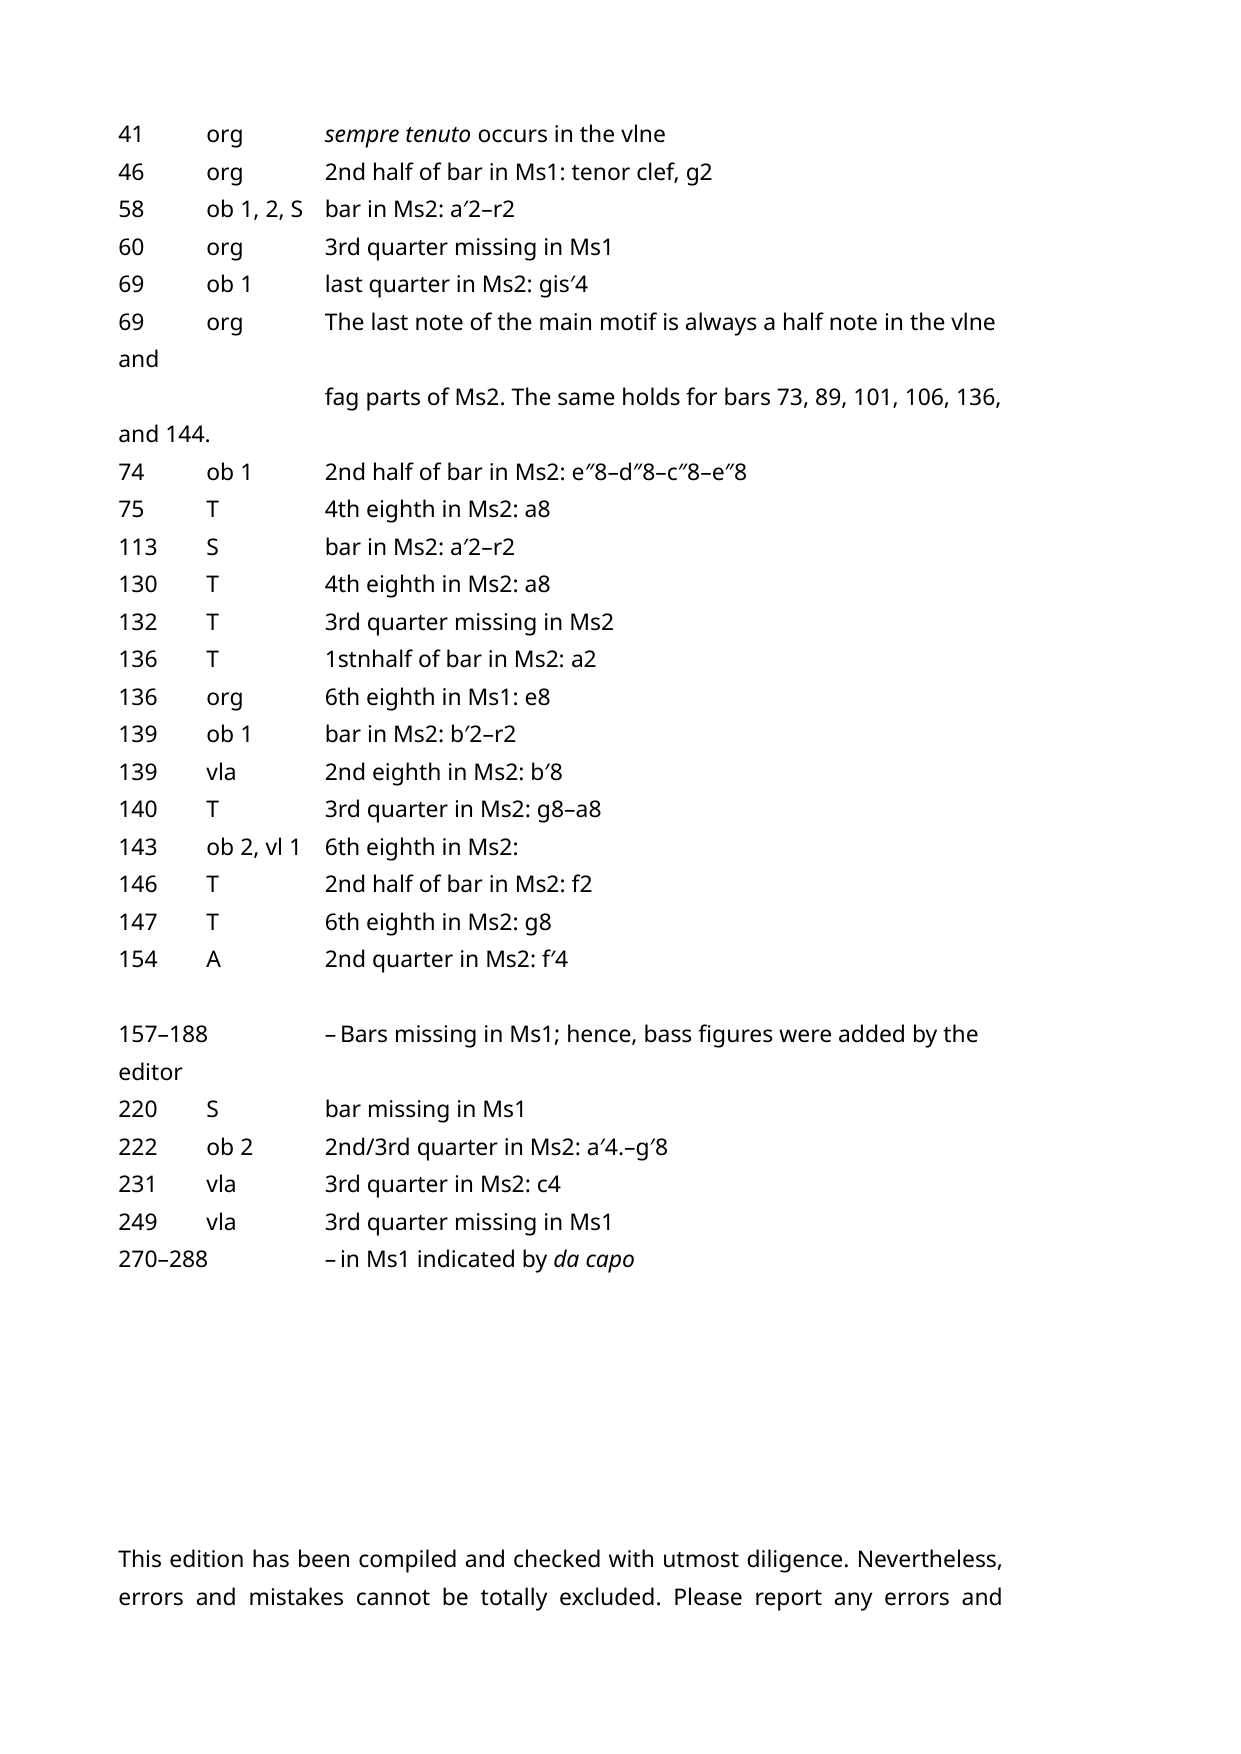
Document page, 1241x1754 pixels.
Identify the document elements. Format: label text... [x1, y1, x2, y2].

text This edition has been compiled and checked with utmost diligence. Nevertheless, errors and mistakes cannot be totally excluded. Please report any errors and [118, 1543, 1004, 1612]
text 41 org sempre tenuto occurs in the vlne 46 org 2nd half of bar in Ms1: tenor clef, g2 58 ob 1, 2, S bar in Ms2: a′2–r2 60 org 3rd quarter missing in Ms1 69 ob 1 last quarter in Ms2: gis′4 69 org The last note of the main motif is always a half note in the vlne and fag parts of Ms2. The same holds for bars 73, 89, 101, 106, 136, and 144. 74 ob 1 2nd half of bar in Ms2: e″8–d″8–c″8–e″8 75 T 4th eighth in Ms2: a8 113 S bar in Ms2: a′2–r2 130 T 4th eighth in Ms2: a8 132 T 3rd quarter missing in Ms2 136 T 1stnhalf of bar in Ms2: a2 136 org 6th eighth in Ms1: e8 139 ob 1 bar in Ms2: b′2–r2 139 vla 2nd eighth in Ms2: b′8 140 T 3rd quarter in Ms2: g8–a8 143 ob 2, vl 1 6th eighth in Ms2: 146 T 2nd half of bar in Ms2: f2 147 T 6th eighth in Ms2: g8 154 A 2nd quarter in Ms2: f′4 157–188 – Bars missing in Ms1; hence, bass figures were added by the editor 220 S bar missing in Ms1 222 ob 2 2nd/3rd quarter in Ms2: a′4.–g′8 231 vla 3rd quarter in Ms2: c4 249 vla 3rd quarter missing in Ms1 270–288 – in Ms1 indicated by da capo [118, 118, 1004, 1424]
